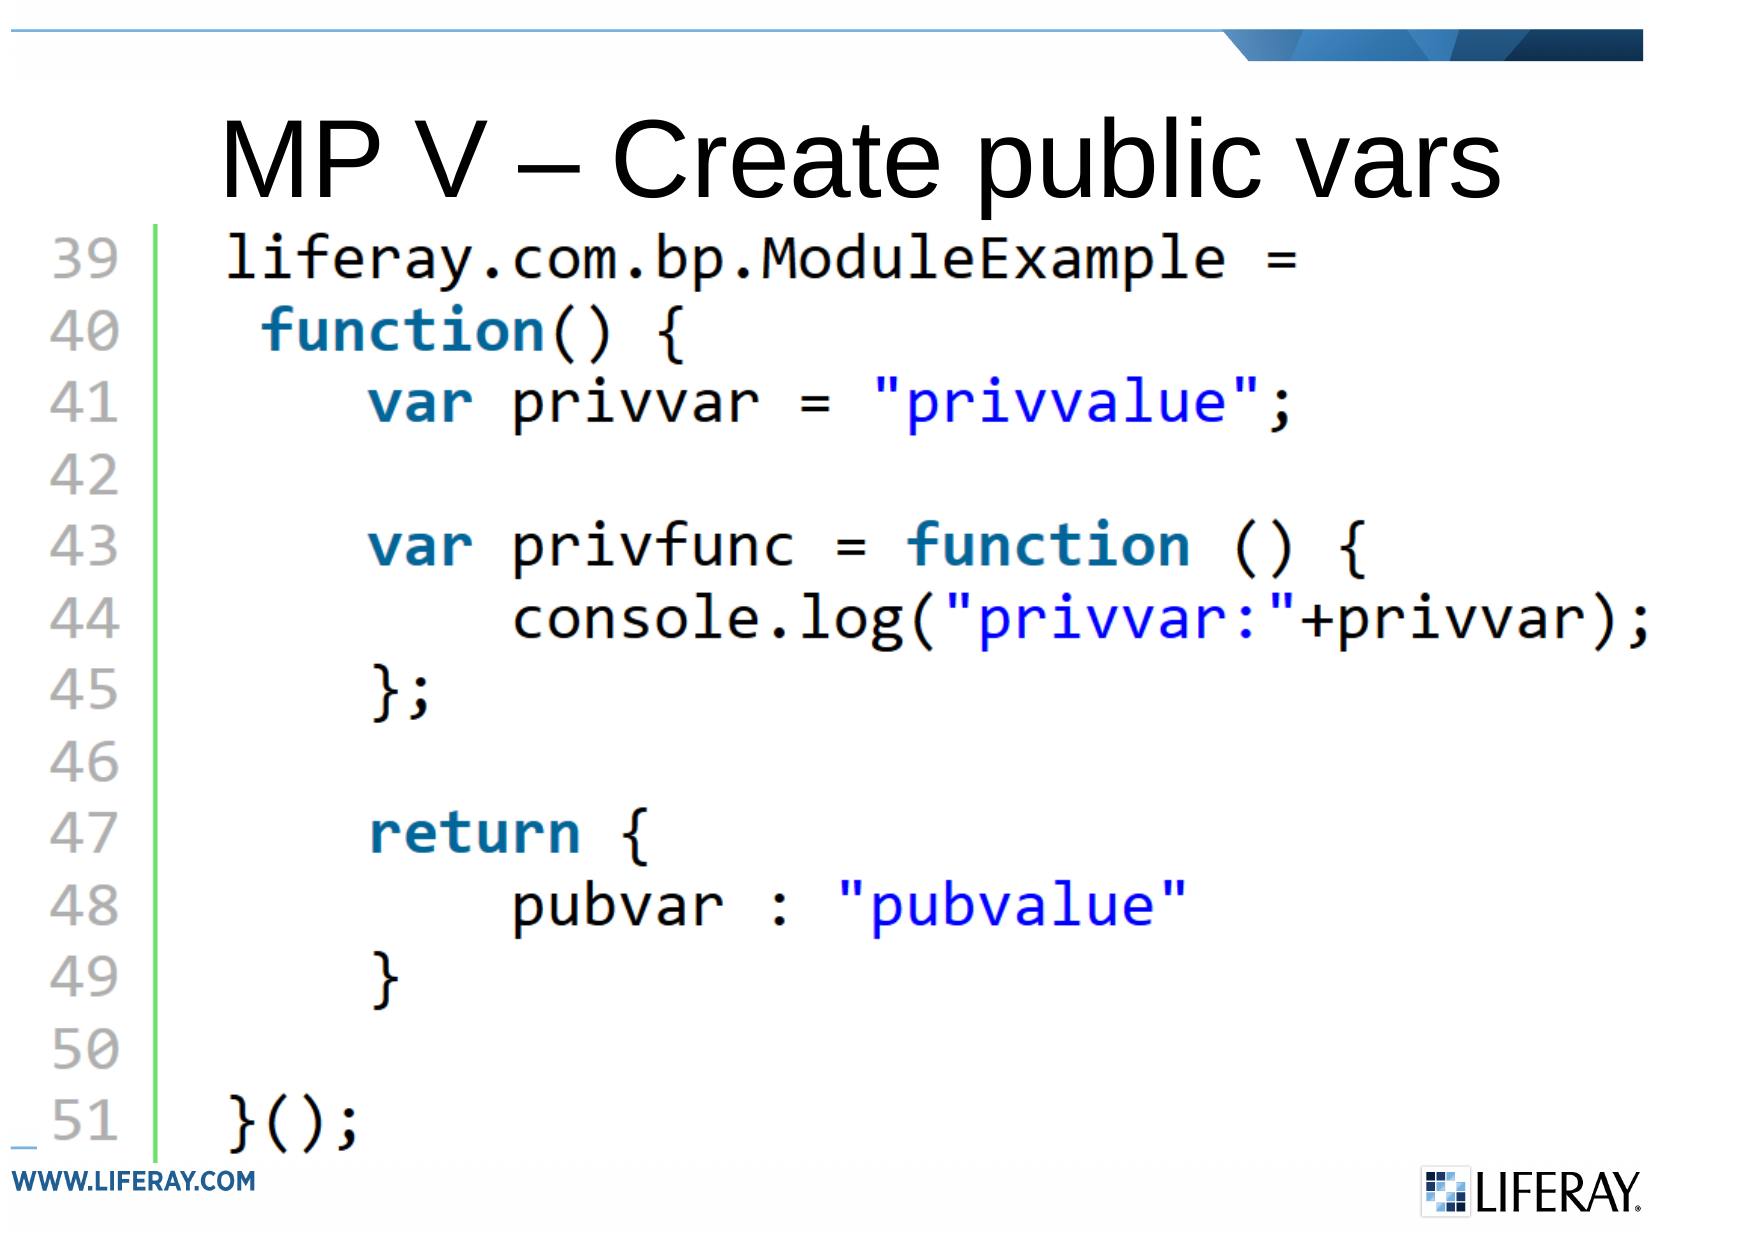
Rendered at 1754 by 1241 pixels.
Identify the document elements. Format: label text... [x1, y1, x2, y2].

picture [9, 224, 1673, 1234]
picture [11, 0, 1644, 84]
title MP V – Create public vars [75, 55, 1651, 224]
